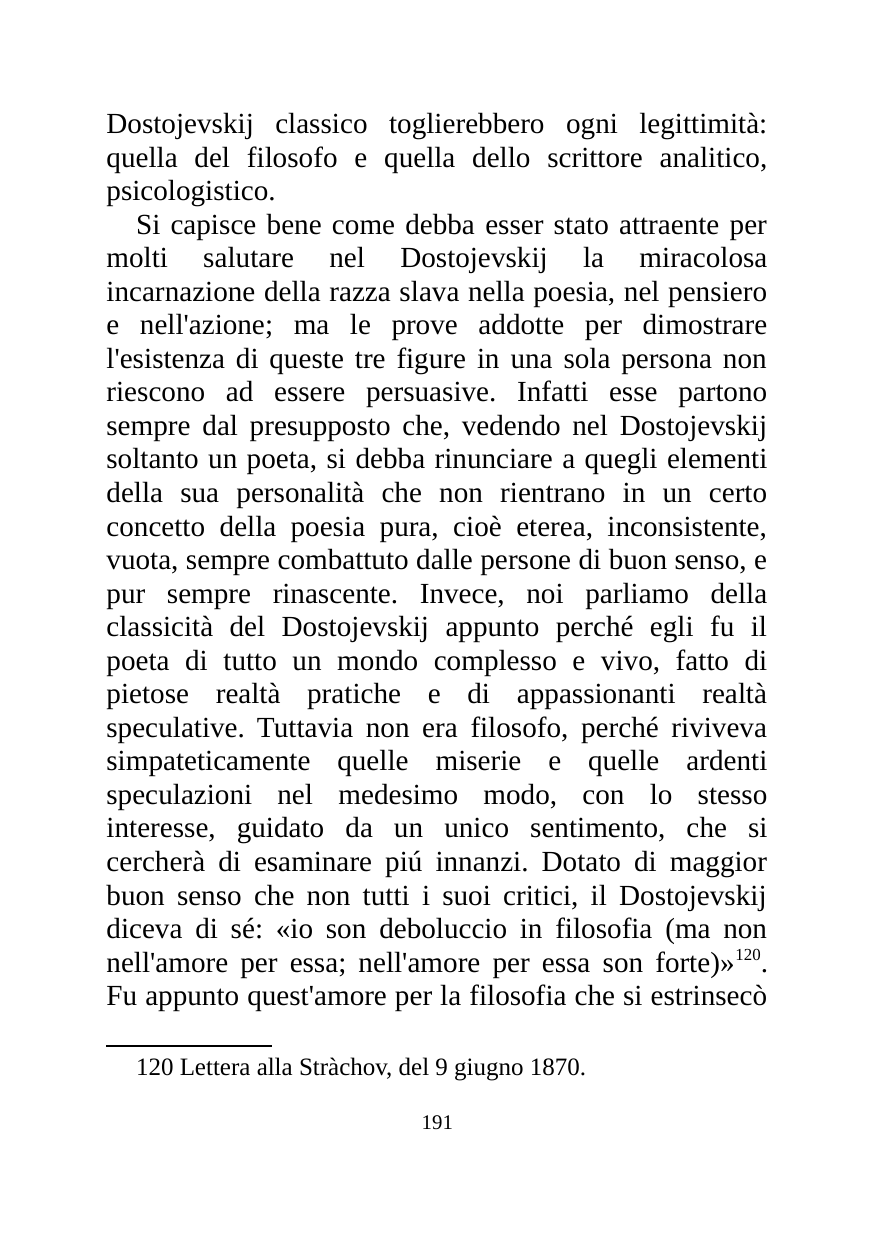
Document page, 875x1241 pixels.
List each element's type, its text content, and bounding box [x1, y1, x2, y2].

text Dostojevskij classico toglierebbero ogni legittimità: quella del filosofo e quella dello scrittore analitico, psicologistico. [106, 106, 768, 207]
text Si capisce bene come debba esser stato attraente per molti salutare nel Dostojevskij la miracolosa incarnazione della razza slava nella poesia, nel pensiero e nell'azione; ma le prove addotte per dimostrare l'esistenza di queste tre figure in una sola persona non riescono ad essere persuasive. Infatti esse partono sempre dal presupposto che, vedendo nel Dostojevskij soltanto un poeta, si debba rinunciare a quegli elementi della sua personalità che non rientrano in un certo concetto della poesia pura, cioè eterea, inconsistente, vuota, sempre combattuto dalle persone di buon senso, e pur sempre rinascente. Invece, noi parliamo della classicità del Dostojevskij appunto perché egli fu il poeta di tutto un mondo complesso e vivo, fatto di pietose realtà pratiche e di appassionanti realtà speculative. Tuttavia non era filosofo, perché riviveva simpateticamente quelle miserie e quelle ardenti speculazioni nel medesimo modo, con lo stesso interesse, guidato da un unico sentimento, che si cercherà di esaminare piú innanzi. Dotato di maggior buon senso che non tutti i suoi critici, il Dostojevskij diceva di sé: «io son deboluccio in filosofia (ma non nell'amore per essa; nell'amore per essa son forte)». Fu appunto quest'amore per la filosofia che si estrinsecò [106, 207, 768, 1012]
text Lettera alla Stràchov, del 9 giugno 1870. [106, 1052, 768, 1080]
